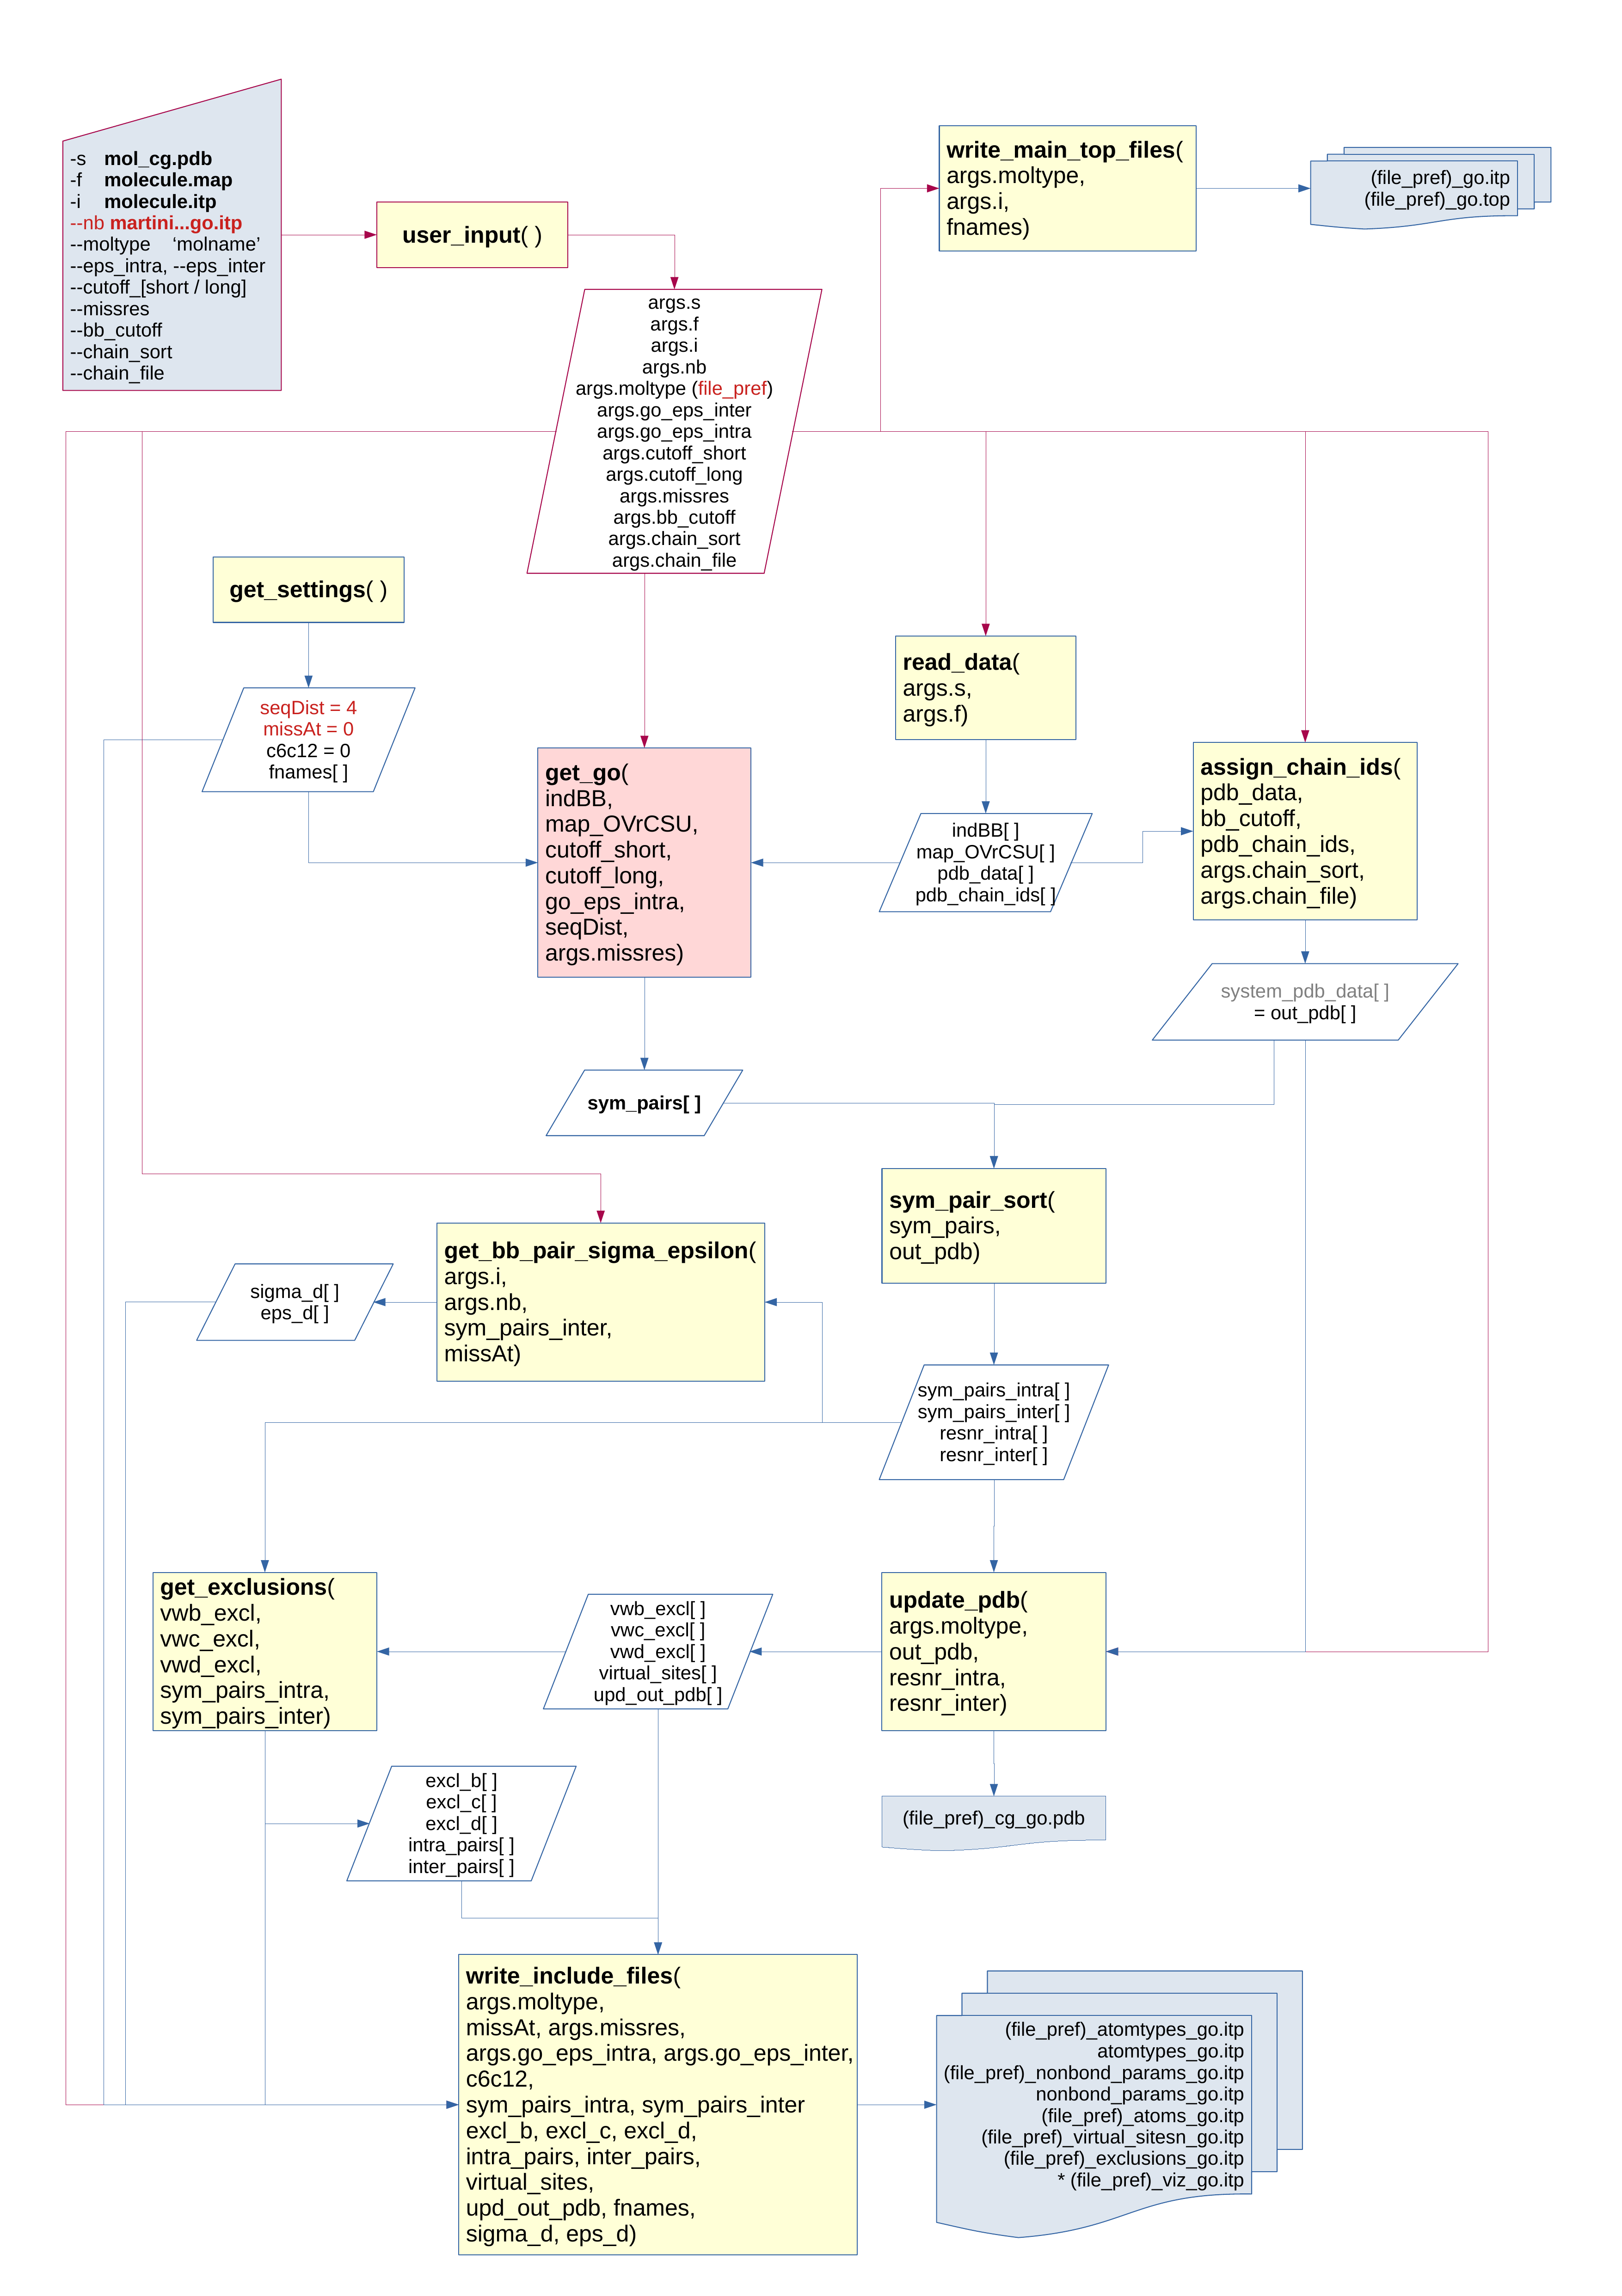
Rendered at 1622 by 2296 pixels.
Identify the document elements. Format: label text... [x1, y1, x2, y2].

text_box write_main_top_files( args.moltype, args.i, fnames) [939, 125, 1196, 251]
text_box sym_pairs[ ] [546, 1070, 743, 1136]
text_box get_exclusions( vwb_excl, vwc_excl, vwd_excl, sym_pairs_intra, sym_pairs_inter) [153, 1572, 377, 1731]
text_box seqDist = 4 missAt = 0 c6c12 = 0 fnames[ ] [202, 688, 415, 792]
text_box (file_pref)_go.itp (file_pref)_go.top [1310, 147, 1551, 229]
text_box sym_pair_sort( sym_pairs, out_pdb) [882, 1168, 1106, 1283]
text_box sym_pairs_intra[ ] sym_pairs_inter[ ] resnr_intra[ ] resnr_inter[ ] [879, 1365, 1109, 1480]
text_box get_go( indBB, map_OVrCSU, cutoff_short, cutoff_long, go_eps_intra, seqDist, args.missres) [538, 748, 751, 978]
text_box assign_chain_ids( pdb_data, bb_cutoff, pdb_chain_ids, args.chain_sort, args.chain_file) [1193, 742, 1418, 920]
text_box get_bb_pair_sigma_epsilon( args.i, args.nb, sym_pairs_inter, missAt) [436, 1223, 765, 1382]
text_box excl_b[ ] excl_c[ ] excl_d[ ] intra_pairs[ ] inter_pairs[ ] [347, 1766, 577, 1881]
text_box sigma_d[ ] eps_d[ ] [197, 1264, 393, 1341]
text_box write_include_files( args.moltype, missAt, args.missres, args.go_eps_intra, args.go_eps_inter, c6c12, sym_pairs_intra, sym_pairs_inter excl_b, excl_c, excl_d, intra_pairs, inter_pairs, virtual_sites, upd_out_pdb, fnames, sigma_d, eps_d) [459, 1954, 858, 2255]
text_box vwb_excl[ ] vwc_excl[ ] vwd_excl[ ] virtual_sites[ ] upd_out_pdb[ ] [543, 1594, 773, 1709]
text_box (file_pref)_atomtypes_go.itp atomtypes_go.itp (file_pref)_nonbond_params_go.itp nonbond_params_go.itp (file_pref)_atoms_go.itp (file_pref)_virtual_sitesn_go.itp (file_pref)_exclusions_go.itp * (file_pref)_viz_go.itp [936, 1971, 1303, 2238]
text_box (file_pref)_cg_go.pdb [882, 1796, 1106, 1851]
text_box read_data( args.s, args.f) [896, 636, 1076, 740]
text_box args.s args.f args.i args.nb args.moltype (file_pref) args.go_eps_inter args.go_eps_intra args.cutoff_short args.cutoff_long args.missres args.bb_cutoff args.chain_sort args.chain_file [527, 289, 822, 574]
text_box user_input( ) [376, 202, 568, 268]
text_box update_pdb( args.moltype, out_pdb, resnr_intra, resnr_inter) [882, 1572, 1106, 1731]
text_box system_pdb_data[ ] = out_pdb[ ] [1152, 963, 1458, 1041]
text_box indBB[ ] map_OVrCSU[ ] pdb_data[ ] pdb_chain_ids[ ] [879, 813, 1093, 912]
text_box get_settings( ) [213, 557, 405, 623]
text_box -s mol_cg.pdb -f molecule.map -i molecule.itp --nb martini...go.itp --moltype ‘molname’ --eps_intra, --eps_inter --cutoff_[short / long] --missres --bb_cutoff --chain_sort --chain_file [62, 79, 282, 391]
